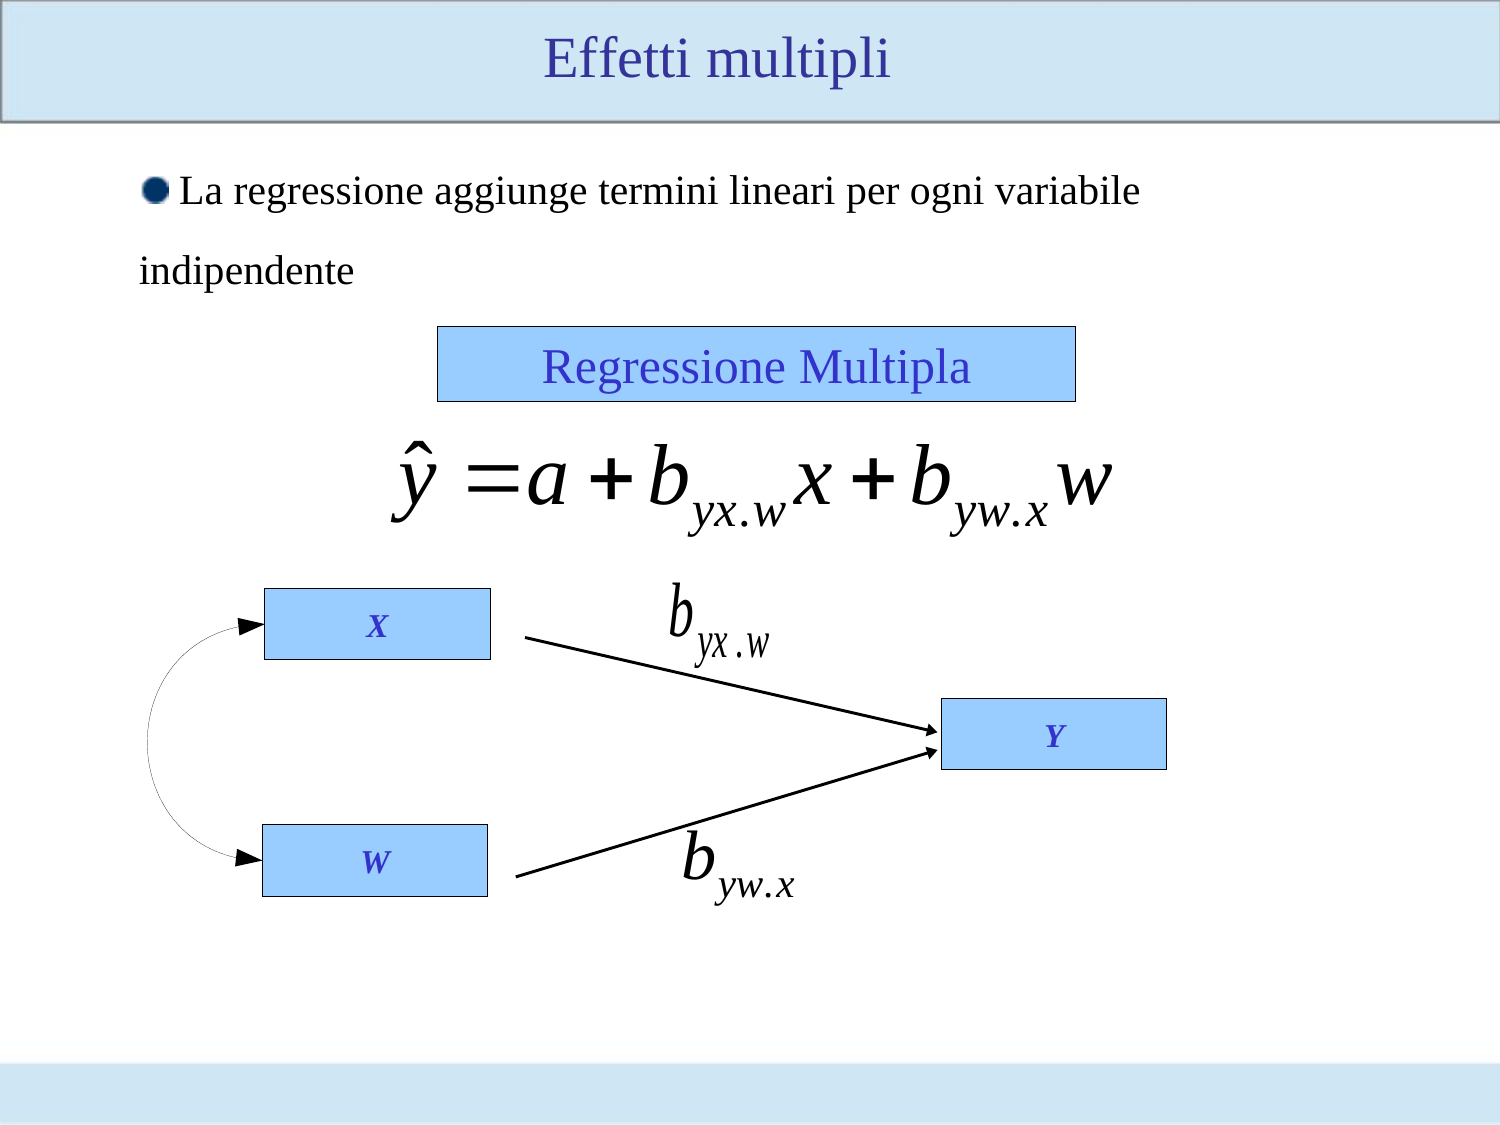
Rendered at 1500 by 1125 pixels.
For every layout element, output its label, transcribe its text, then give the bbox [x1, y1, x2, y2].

chart [377, 418, 1127, 556]
text_box X [264, 588, 491, 660]
chart [672, 809, 808, 921]
chart [654, 669, 677, 675]
picture [138, 173, 169, 204]
text_box Regressione Multipla [437, 326, 1076, 402]
picture [0, 0, 1500, 1125]
chart [672, 809, 732, 828]
chart [654, 563, 790, 675]
text_box W [262, 824, 488, 897]
title Effetti multipli [49, 0, 1400, 148]
text_box La regressione aggiunge termini lineari per ogni variabile indipendente [123, 125, 1368, 302]
text_box Y [941, 698, 1167, 770]
